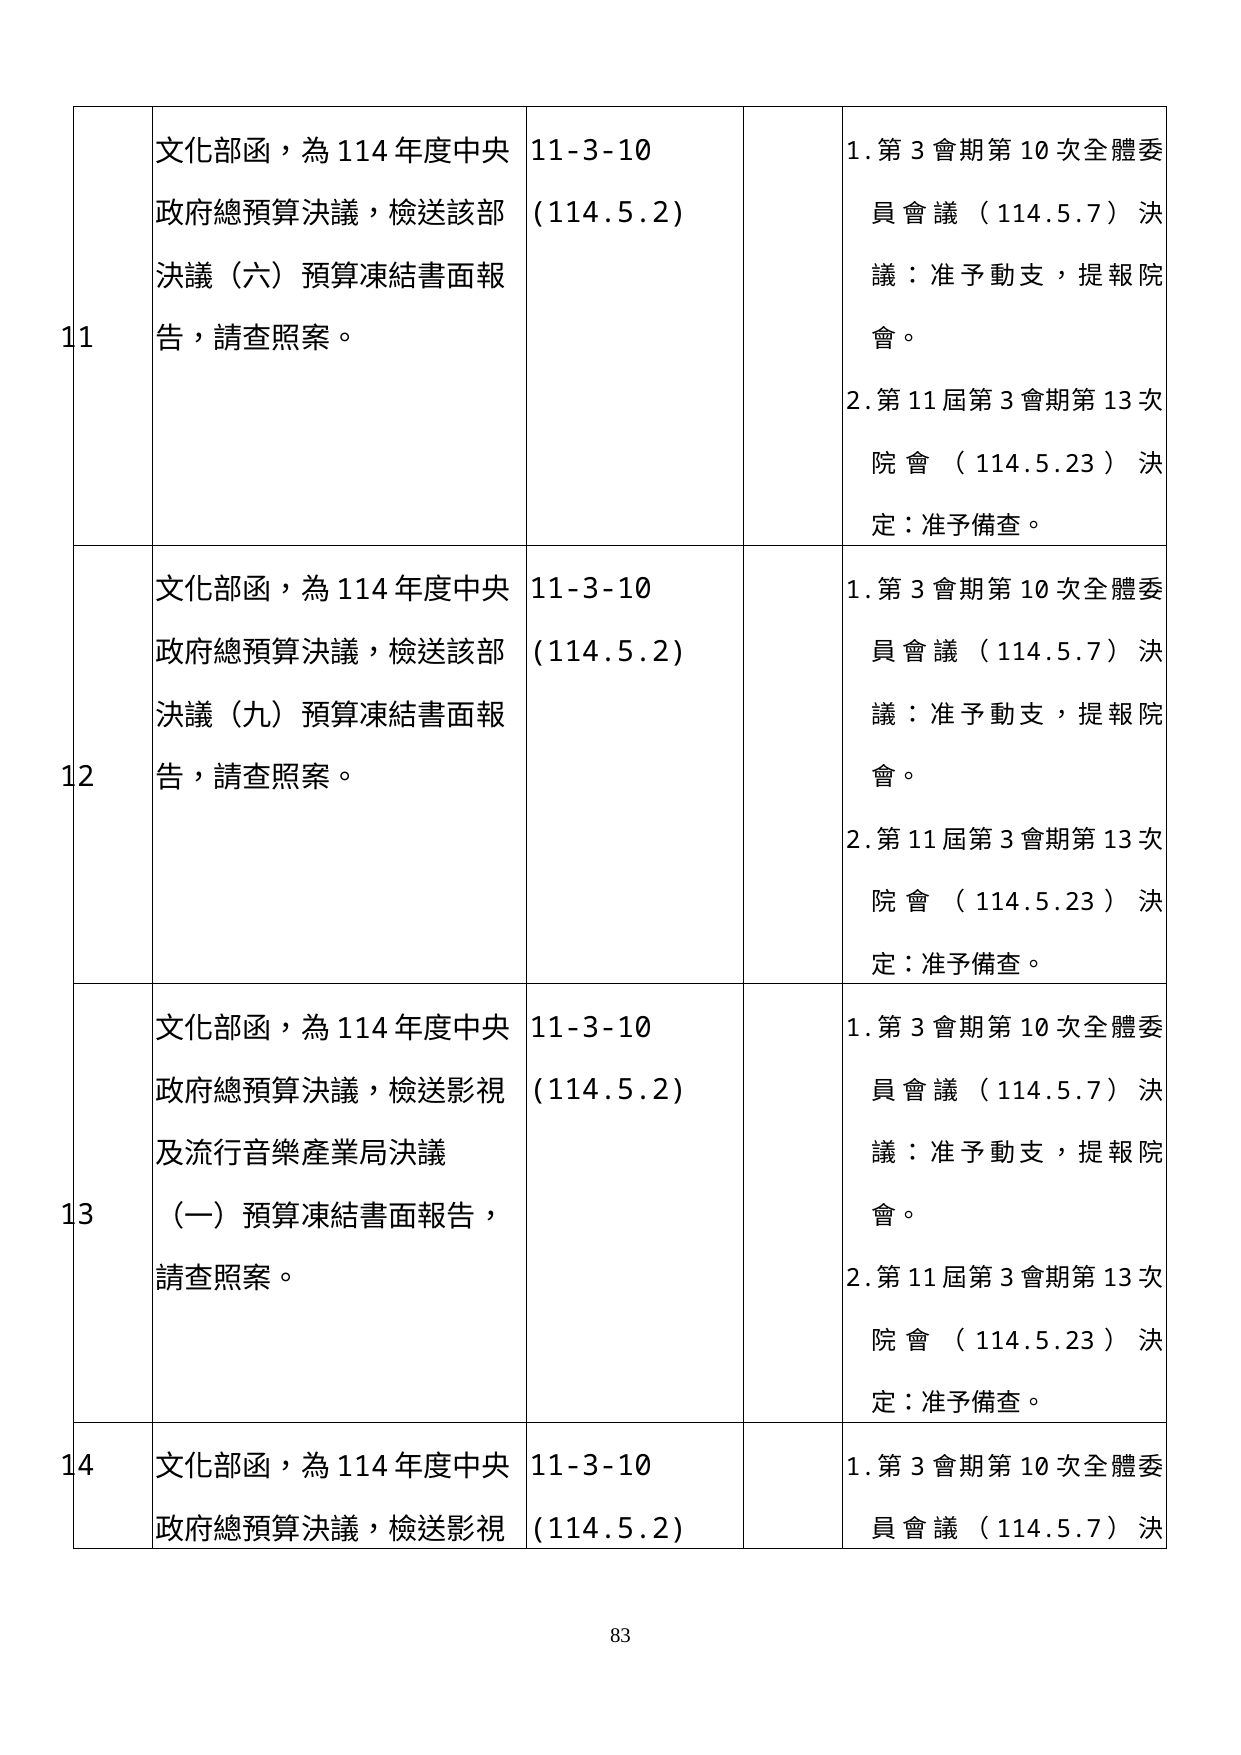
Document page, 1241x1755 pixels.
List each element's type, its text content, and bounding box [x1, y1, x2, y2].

table_cell 1.第3會期第10次全體委員會議（114.5.7）決議：准予動支，提報院會。 2.第11屆第3會期第13次院會（114.5.23）決定：准予備查。 [843, 984, 1166, 1422]
table_cell 11-3-10 (114.5.2) [527, 107, 743, 544]
table_cell 1.第3會期第10次全體委員會議（114.5.7）決議：准予動支，提報院會。 2.第11屆第3會期第13次院會（114.5.23）決定：准予備查。 [843, 546, 1166, 983]
table_cell [744, 107, 842, 544]
table_cell 文化部函，為114年度中央政府總預算決議，檢送該部決議（九）預算凍結書面報告，請查照案。 [153, 546, 526, 983]
table_cell 1.第3會期第10次全體委員會議（114.5.7）決議：准予動支，提報院會。 2.第11屆第3會期第13次院會（114.5.23）決定：准予備查。 [843, 107, 1166, 544]
table_cell 文化部函，為114年度中央政府總預算決議，檢送影視及流行音樂產業局決議（一）預算凍結書面報告，請查照案。 [153, 984, 526, 1422]
table_cell 文化部函，為114年度中央政府總預算決議，檢送該部決議（六）預算凍結書面報告，請查照案。 [153, 107, 526, 544]
table_cell 11-3-10 (114.5.2) [527, 1423, 743, 1548]
table_cell [744, 1423, 842, 1548]
table_cell [74, 546, 152, 983]
table_cell 文化部函，為114年度中央政府總預算決議，檢送影視 [153, 1423, 526, 1548]
table_cell [744, 984, 842, 1422]
table_cell [744, 546, 842, 983]
table_cell 11-3-10 (114.5.2) [527, 984, 743, 1422]
table_cell 11-3-10 (114.5.2) [527, 546, 743, 983]
table_cell 1.第3會期第10次全體委員會議（114.5.7）決 [843, 1423, 1166, 1548]
table_cell [74, 984, 152, 1422]
table_cell [74, 1423, 152, 1548]
table_cell [74, 107, 152, 544]
